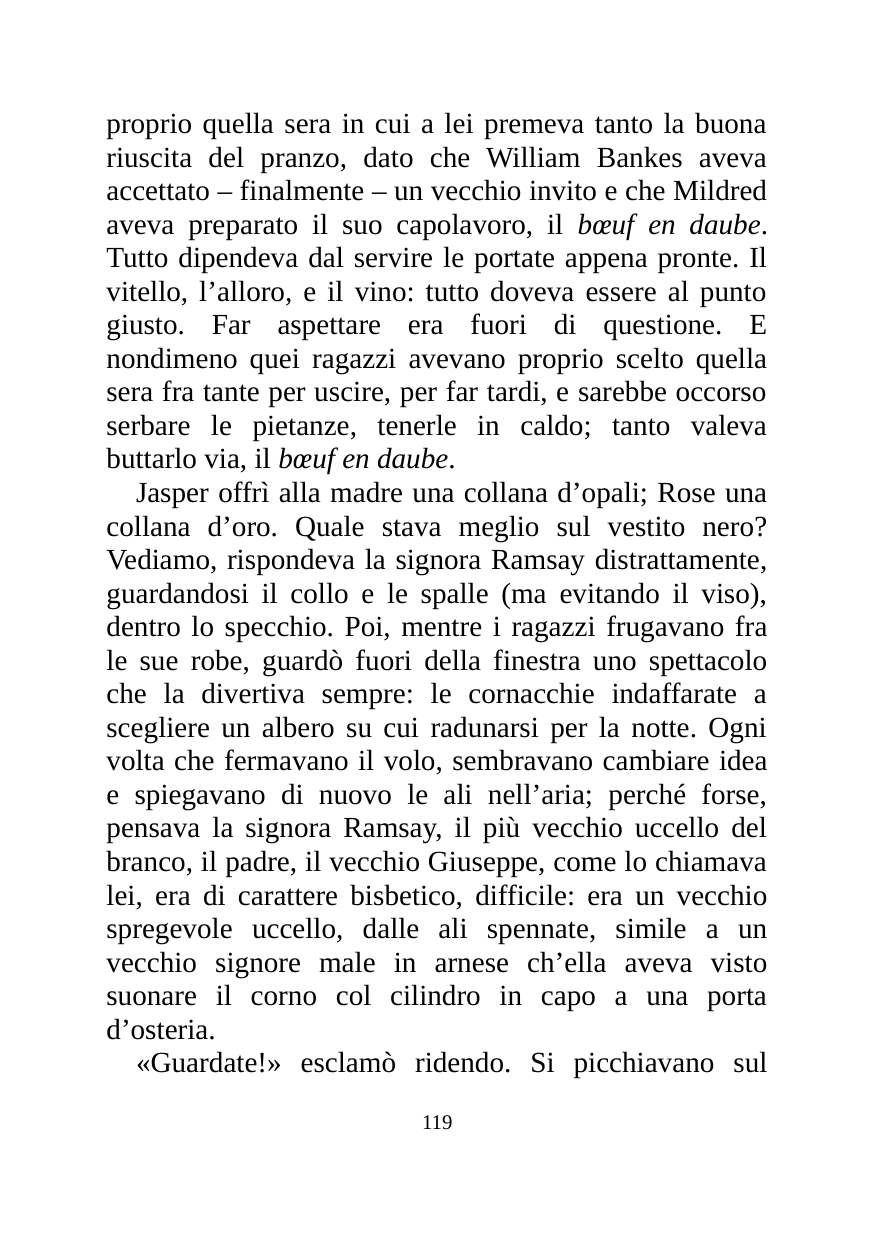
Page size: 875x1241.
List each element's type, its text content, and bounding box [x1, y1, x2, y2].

text «Guardate!» esclamò ridendo. Si picchiavano sul [106, 1045, 768, 1079]
text Jasper offrì alla madre una collana d’opali; Rose una collana d’oro. Quale stava meglio sul vestito nero? Vediamo, rispondeva la signora Ramsay distrattamente, guardandosi il collo e le spalle (ma evitando il viso), dentro lo specchio. Poi, mentre i ragazzi frugavano fra le sue robe, guardò fuori della finestra uno spettacolo che la divertiva sempre: le cornacchie indaffarate a scegliere un albero su cui radunarsi per la notte. Ogni volta che fermavano il volo, sembravano cambiare idea e spiegavano di nuovo le ali nell’aria; perché forse, pensava la signora Ramsay, il più vecchio uccello del branco, il padre, il vecchio Giuseppe, come lo chiamava lei, era di carattere bisbetico, difficile: era un vecchio spregevole uccello, dalle ali spennate, simile a un vecchio signore male in arnese ch’ella aveva visto suonare il corno col cilindro in capo a una porta d’osteria. [106, 475, 768, 1045]
text proprio quella sera in cui a lei premeva tanto la buona riuscita del pranzo, dato che William Bankes aveva accettato – finalmente – un vecchio invito e che Mildred aveva preparato il suo capolavoro, il bœuf en daube. Tutto dipendeva dal servire le portate appena pronte. Il vitello, l’alloro, e il vino: tutto doveva essere al punto giusto. Far aspettare era fuori di questione. E nondimeno quei ragazzi avevano proprio scelto quella sera fra tante per uscire, per far tardi, e sarebbe occorso serbare le pietanze, tenerle in caldo; tanto valeva buttarlo via, il bœuf en daube. [106, 106, 768, 475]
